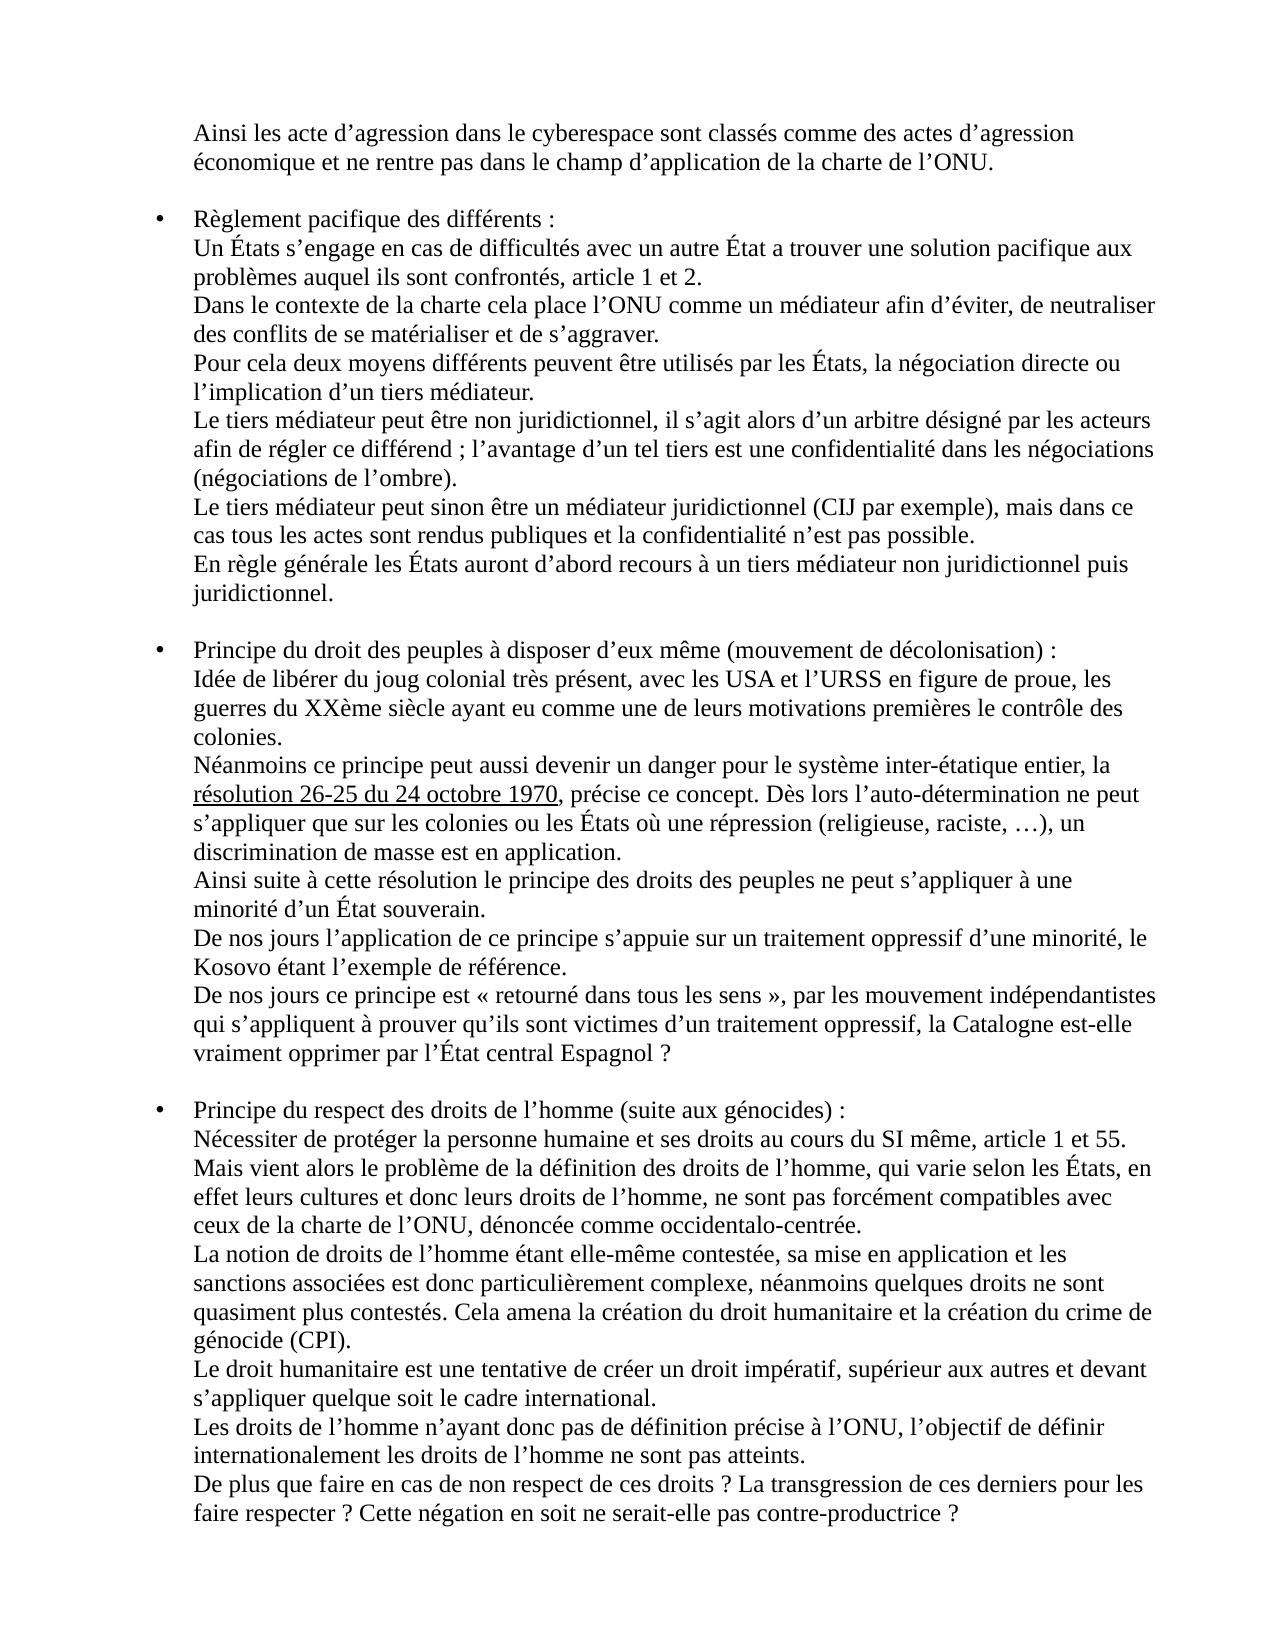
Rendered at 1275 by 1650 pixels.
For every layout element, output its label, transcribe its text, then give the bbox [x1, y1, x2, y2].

list Principe du droit des peuples à disposer d’eux même (mouvement de décolonisation) : Idée de libérer du joug colonial très présent, avec les USA et l’URSS en figure de proue, les guerres du XXème siècle ayant eu comme une de leurs motivations premières le contrôle des colonies. Néanmoins ce principe peut aussi devenir un danger pour le système inter-étatique entier, la résolution 26-25 du 24 octobre 1970, précise ce concept. Dès lors l’auto-détermination ne peut s’appliquer que sur les colonies ou les États où une répression (religieuse, raciste, …), un discrimination de masse est en application. Ainsi suite à cette résolution le principe des droits des peuples ne peut s’appliquer à une minorité d’un État souverain. De nos jours l’application de ce principe s’appuie sur un traitement oppressif d’une minorité, le Kosovo étant l’exemple de référence. De nos jours ce principe est « retourné dans tous les sens », par les mouvement indépendantistes qui s’appliquent à prouver qu’ils sont victimes d’un traitement oppressif, la Catalogne est-elle vraiment opprimer par l’État central Espagnol ? [156, 636, 1157, 1067]
list Principe du respect des droits de l’homme (suite aux génocides) : [156, 1096, 1157, 1124]
list Ainsi les acte d’agression dans le cyberespace sont classés comme des actes d’agression économique et ne rentre pas dans le champ d’application de la charte de l’ONU. [156, 118, 1157, 176]
list Règlement pacifique des différents : Un États s’engage en cas de difficultés avec un autre État a trouver une solution pacifique aux problèmes auquel ils sont confrontés, article 1 et 2. Dans le contexte de la charte cela place l’ONU comme un médiateur afin d’éviter, de neutraliser des conflits de se matérialiser et de s’aggraver. Pour cela deux moyens différents peuvent être utilisés par les États, la négociation directe ou l’implication d’un tiers médiateur. Le tiers médiateur peut être non juridictionnel, il s’agit alors d’un arbitre désigné par les acteurs afin de régler ce différend ; l’avantage d’un tel tiers est une confidentialité dans les négociations (négociations de l’ombre). Le tiers médiateur peut sinon être un médiateur juridictionnel (CIJ par exemple), mais dans ce cas tous les actes sont rendus publiques et la confidentialité n’est pas possible. En règle générale les États auront d’abord recours à un tiers médiateur non juridictionnel puis juridictionnel. [156, 204, 1157, 636]
list Nécessiter de protéger la personne humaine et ses droits au cours du SI même, article 1 et 55. Mais vient alors le problème de la définition des droits de l’homme, qui varie selon les États, en effet leurs cultures et donc leurs droits de l’homme, ne sont pas forcément compatibles avec ceux de la charte de l’ONU, dénoncée comme occidentalo-centrée. La notion de droits de l’homme étant elle-même contestée, sa mise en application et les sanctions associées est donc particulièrement complexe, néanmoins quelques droits ne sont quasiment plus contestés. Cela amena la création du droit humanitaire et la création du crime de génocide (CPI). Le droit humanitaire est une tentative de créer un droit impératif, supérieur aux autres et devant s’appliquer quelque soit le cadre international. Les droits de l’homme n’ayant donc pas de définition précise à l’ONU, l’objectif de définir internationalement les droits de l’homme ne sont pas atteints. De plus que faire en cas de non respect de ces droits ? La transgression de ces derniers pour les faire respecter ? Cette négation en soit ne serait-elle pas contre-productrice ? [156, 1124, 1157, 1527]
